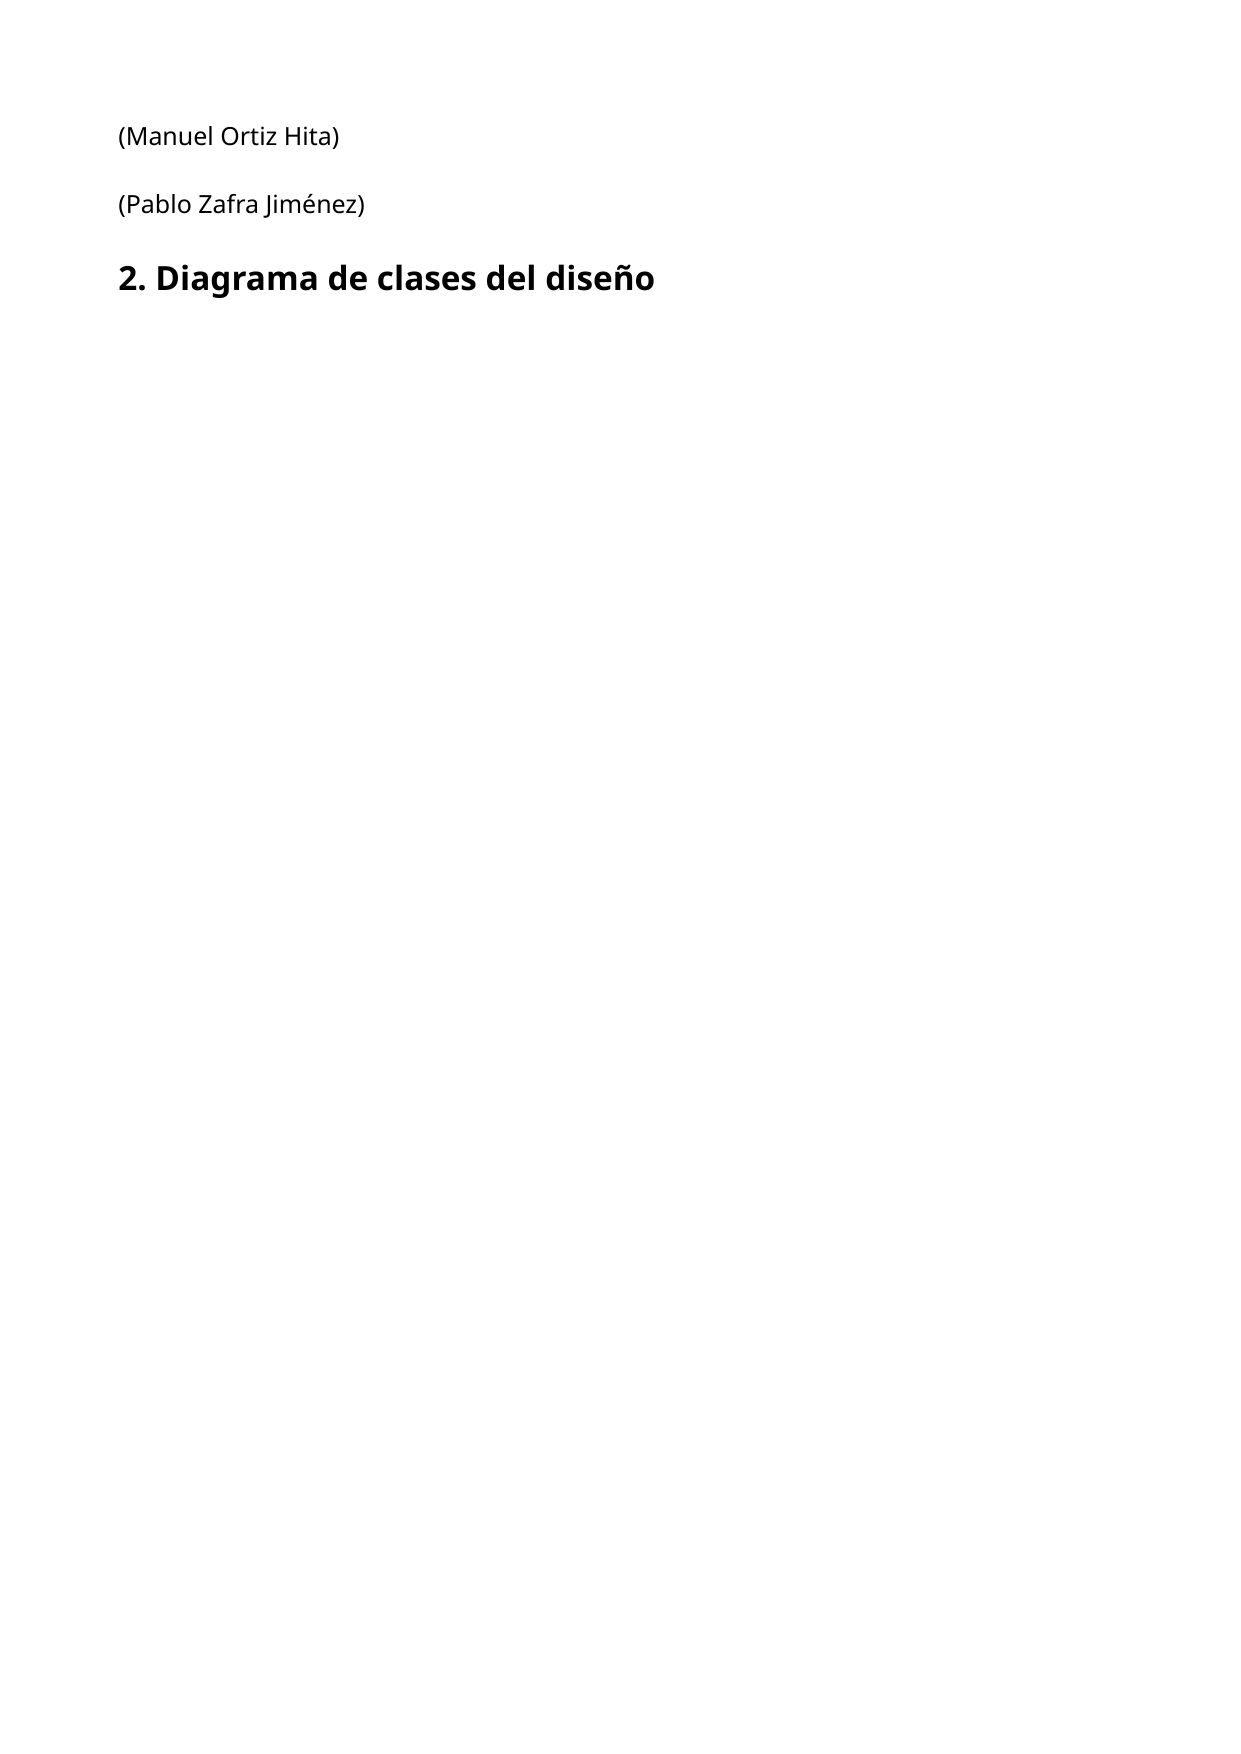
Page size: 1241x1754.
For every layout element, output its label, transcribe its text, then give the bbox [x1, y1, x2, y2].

text (Manuel Ortiz Hita) [118, 118, 1122, 152]
text (Pablo Zafra Jiménez) [118, 186, 1122, 220]
text 2. Diagrama de clases del diseño [118, 254, 1122, 300]
